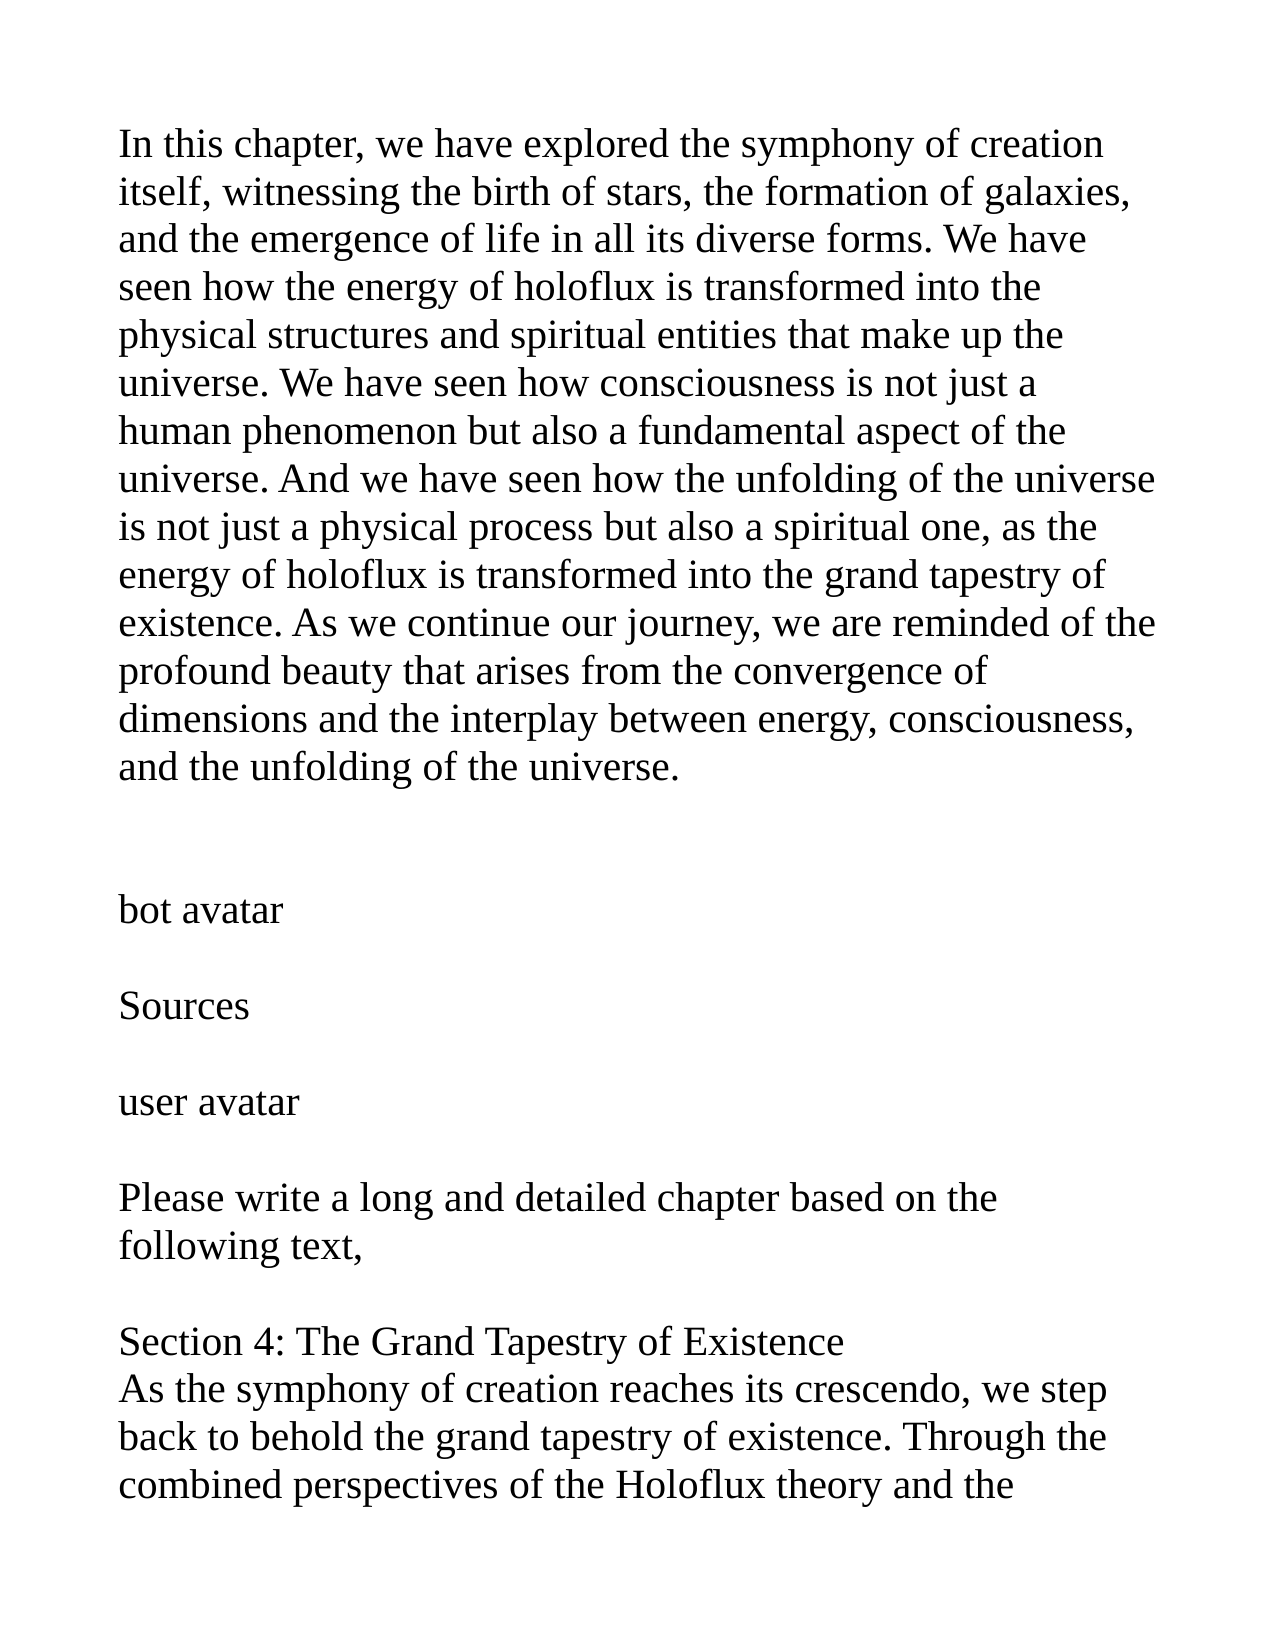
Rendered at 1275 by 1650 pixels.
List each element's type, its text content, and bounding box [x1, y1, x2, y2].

text Please write a long and detailed chapter based on the following text, [118, 1172, 1157, 1268]
text In this chapter, we have explored the symphony of creation itself, witnessing the birth of stars, the formation of galaxies, and the emergence of life in all its diverse forms. We have seen how the energy of holoflux is transformed into the physical structures and spiritual entities that make up the universe. We have seen how consciousness is not just a human phenomenon but also a fundamental aspect of the universe. And we have seen how the unfolding of the universe is not just a physical process but also a spiritual one, as the energy of holoflux is transformed into the grand tapestry of existence. As we continue our journey, we are reminded of the profound beauty that arises from the convergence of dimensions and the interplay between energy, consciousness, and the unfolding of the universe. [118, 118, 1157, 789]
text bot avatar [118, 885, 1157, 933]
text Sources [118, 981, 1157, 1028]
text Section 4: The Grand Tapestry of Existence [118, 1316, 1157, 1364]
text user avatar [118, 1076, 1157, 1124]
text As the symphony of creation reaches its crescendo, we step back to behold the grand tapestry of existence. Through the combined perspectives of the Holoflux theory and the [118, 1364, 1157, 1508]
